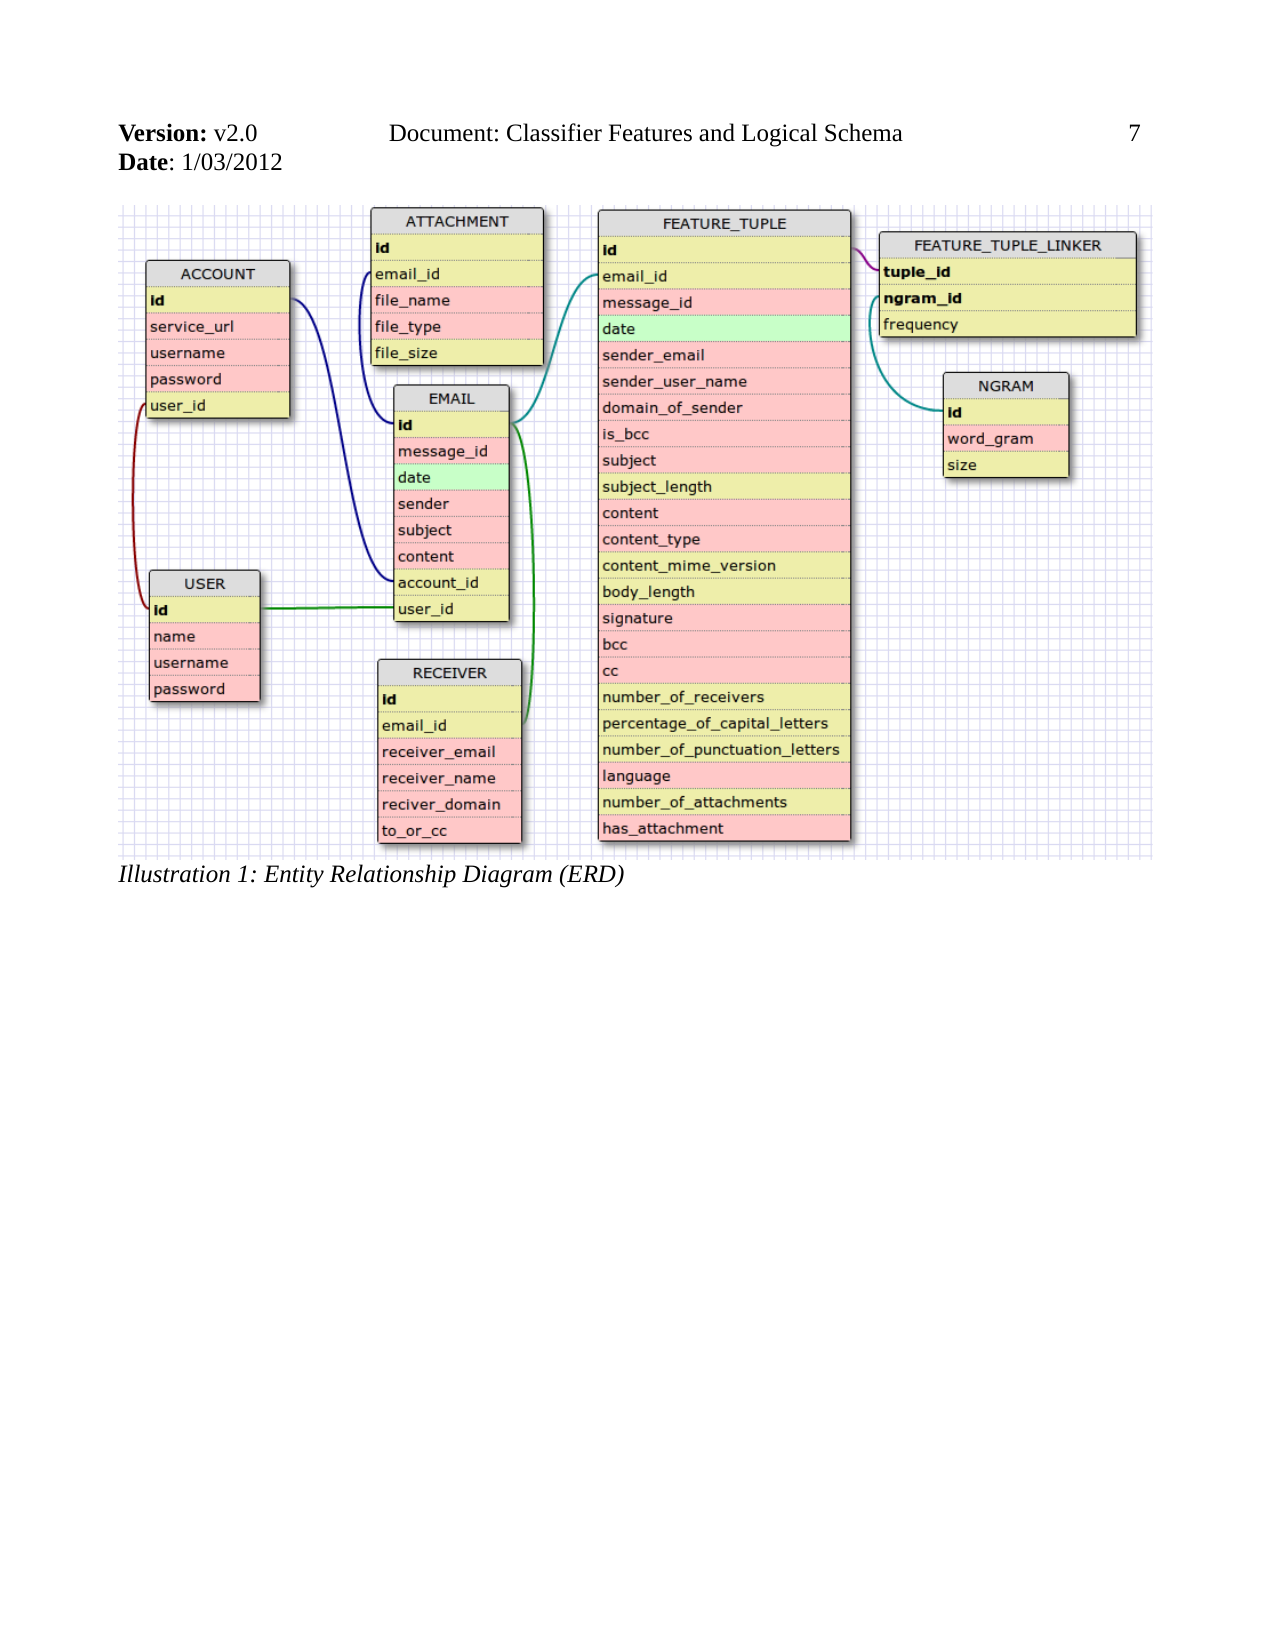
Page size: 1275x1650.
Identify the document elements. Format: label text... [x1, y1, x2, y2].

picture [118, 205, 1153, 860]
text Illustration 1: Entity Relationship Diagram (ERD) [118, 860, 1152, 888]
